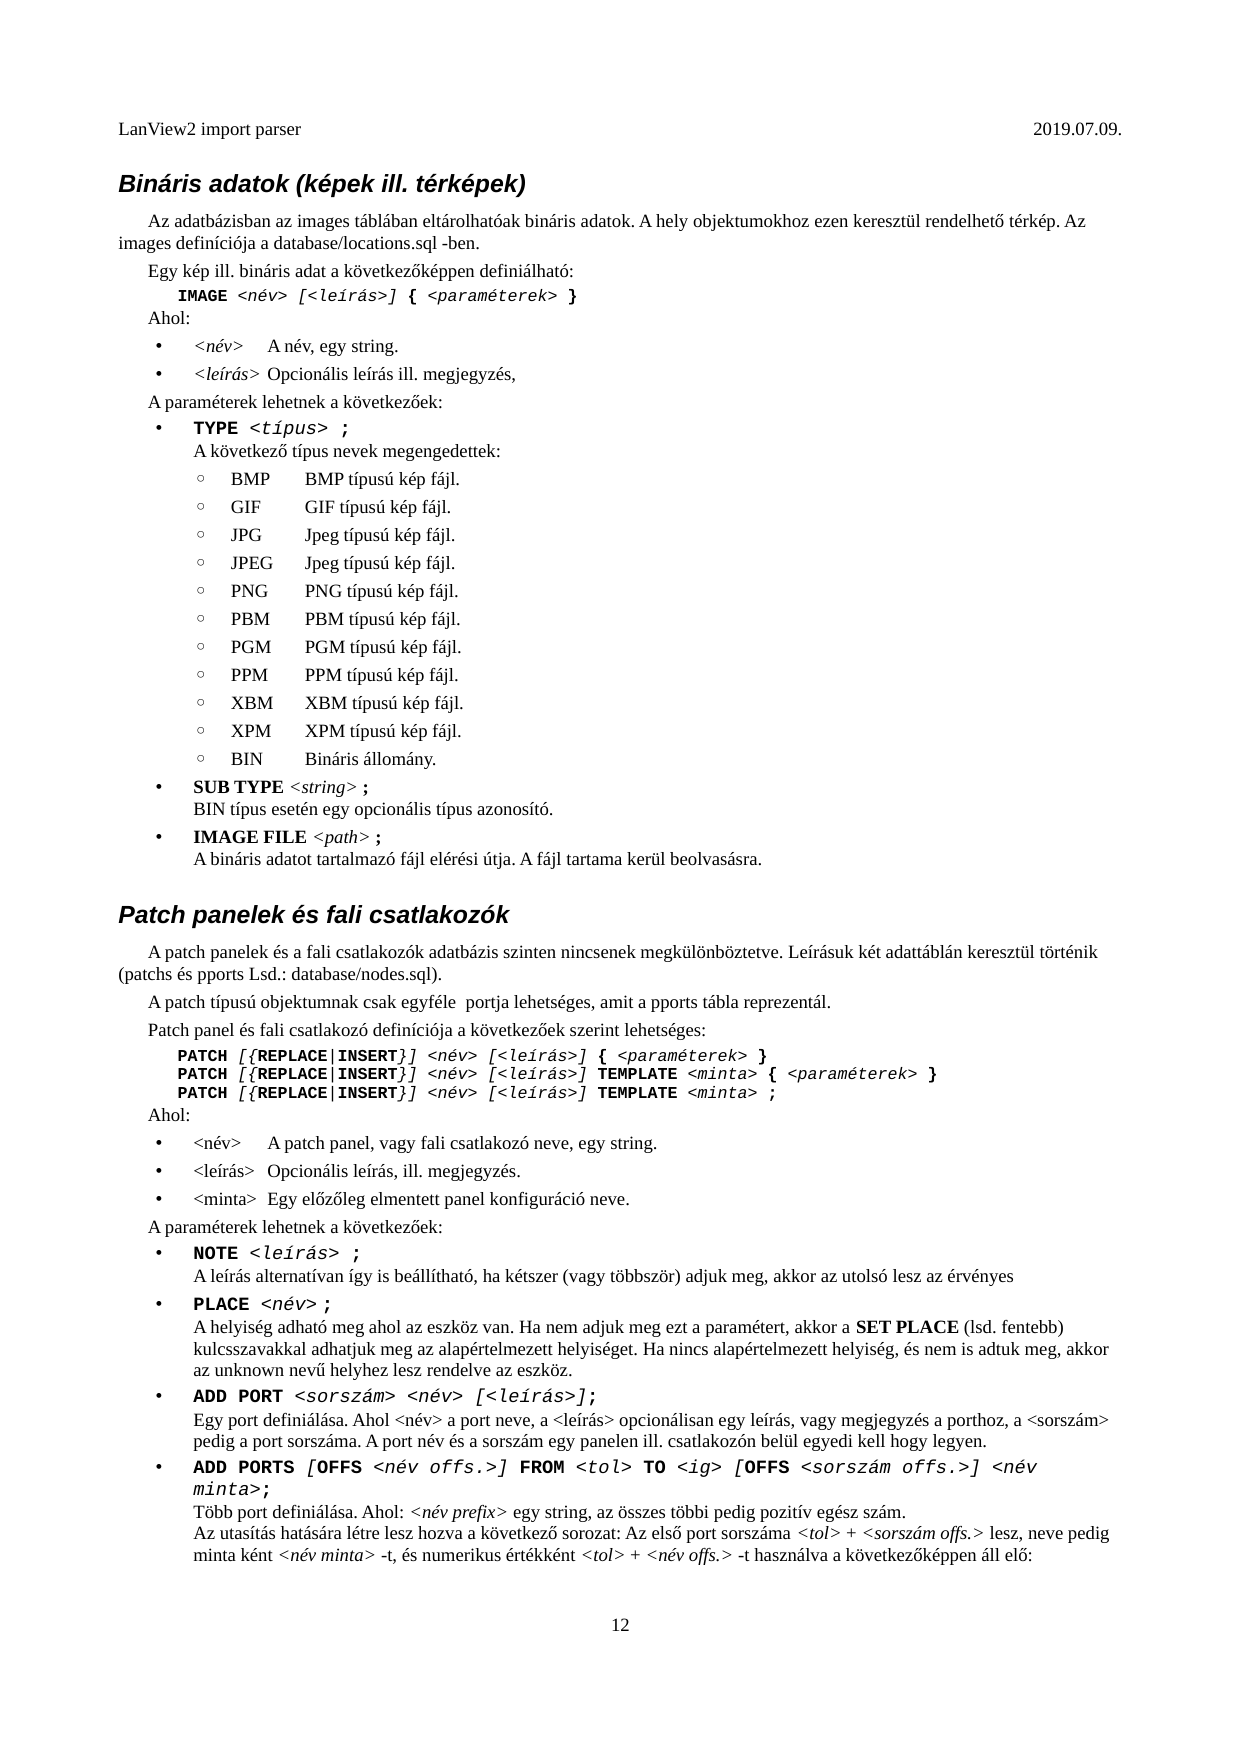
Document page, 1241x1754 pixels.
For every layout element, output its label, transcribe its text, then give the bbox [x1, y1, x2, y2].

list SUB TYPE <string> ; BIN típus esetén egy opcionális típus azonosító. [156, 776, 1122, 819]
list XBM XBM típusú kép fájl. [193, 692, 1122, 714]
list PGM PGM típusú kép fájl. [193, 636, 1122, 658]
text A paraméterek lehetnek a következőek: [118, 391, 1122, 412]
list <név> A patch panel, vagy fali csatlakozó neve, egy string. [156, 1132, 1122, 1153]
list BIN Bináris állomány. [193, 748, 1122, 770]
text PATCH [{REPLACE|INSERT}] <név> [<leírás>] { <paraméterek> } [177, 1047, 1122, 1066]
list <név> A név, egy string. [156, 335, 1122, 356]
list JPEG Jpeg típusú kép fájl. [193, 552, 1122, 574]
text PATCH [{REPLACE|INSERT}] <név> [<leírás>] TEMPLATE <minta> { <paraméterek> } [177, 1066, 1122, 1085]
list <minta> Egy előzőleg elmentett panel konfiguráció neve. [156, 1188, 1122, 1209]
text Ahol: [118, 1104, 1122, 1125]
text IMAGE <név> [<leírás>] { <paraméterek> } [177, 288, 1122, 307]
list JPG Jpeg típusú kép fájl. [193, 524, 1122, 546]
list ADD PORT <sorszám> <név> [<leírás>]; Egy port definiálása. Ahol <név> a port neve, a <leírás> opcionálisan egy leírás, vagy megjegyzés a porthoz, a <sorszám> pedig a port sorszáma. A port név és a sorszám egy panelen ill. csatlakozón belül egyedi kell hogy legyen. [156, 1387, 1122, 1452]
list ADD PORTS [OFFS <név offs.>] FROM <tol> TO <ig> [OFFS <sorszám offs.>] <név minta>; Több port definiálása. Ahol: <név prefix> egy string, az összes többi pedig pozitív egész szám. Az utasítás hatására létre lesz hozva a következő sorozat: Az első port sorszáma <tol> + <sorszám offs.> lesz, neve pedig minta ként <név minta> -t, és numerikus értékként <tol> + <név offs.> -t használva a következőképpen áll elő: [156, 1458, 1122, 1565]
text Egy kép ill. bináris adat a következőképpen definiálható: [118, 260, 1122, 281]
subtitle Bináris adatok (képek ill. térképek) [118, 169, 1122, 198]
list <leírás> Opcionális leírás ill. megjegyzés, [156, 363, 1122, 384]
text PATCH [{REPLACE|INSERT}] <név> [<leírás>] TEMPLATE <minta> ; [177, 1085, 1122, 1104]
text A patch panelek és a fali csatlakozók adatbázis szinten nincsenek megkülönböztetve. Leírásuk két adattáblán keresztül történik (patchs és pports Lsd.: database/nodes.sql). [118, 941, 1122, 984]
list PPM PPM típusú kép fájl. [193, 664, 1122, 686]
text A paraméterek lehetnek a következőek: [118, 1216, 1122, 1237]
list PBM PBM típusú kép fájl. [193, 608, 1122, 630]
list IMAGE FILE <path> ; A bináris adatot tartalmazó fájl elérési útja. A fájl tartama kerül beolvasásra. [156, 826, 1122, 869]
list PLACE <név> ; A helyiség adható meg ahol az eszköz van. Ha nem adjuk meg ezt a paramétert, akkor a SET PLACE (lsd. fentebb) kulcsszavakkal adhatjuk meg az alapértelmezett helyiséget. Ha nincs alapértelmezett helyiség, és nem is adtuk meg, akkor az unknown nevű helyhez lesz rendelve az eszköz. [156, 1293, 1122, 1381]
list <leírás> Opcionális leírás, ill. megjegyzés. [156, 1160, 1122, 1181]
list TYPE <típus> ; A következő típus nevek megengedettek: [156, 419, 1122, 462]
text Patch panel és fali csatlakozó definíciója a következőek szerint lehetséges: [118, 1019, 1122, 1041]
list NOTE <leírás> ; A leírás alternatívan így is beállítható, ha kétszer (vagy többször) adjuk meg, akkor az utolsó lesz az érvényes [156, 1244, 1122, 1287]
text A patch típusú objektumnak csak egyféle portja lehetséges, amit a pports tábla reprezentál. [118, 991, 1122, 1013]
subtitle Patch panelek és fali csatlakozók [118, 900, 1122, 929]
list GIF GIF típusú kép fájl. [193, 496, 1122, 518]
text Az adatbázisban az images táblában eltárolhatóak bináris adatok. A hely objektumokhoz ezen keresztül rendelhető térkép. Az images definíciója a database/locations.sql -ben. [118, 210, 1122, 253]
list PNG PNG típusú kép fájl. [193, 580, 1122, 602]
list XPM XPM típusú kép fájl. [193, 720, 1122, 742]
list BMP BMP típusú kép fájl. [193, 468, 1122, 489]
text Ahol: [118, 307, 1122, 328]
